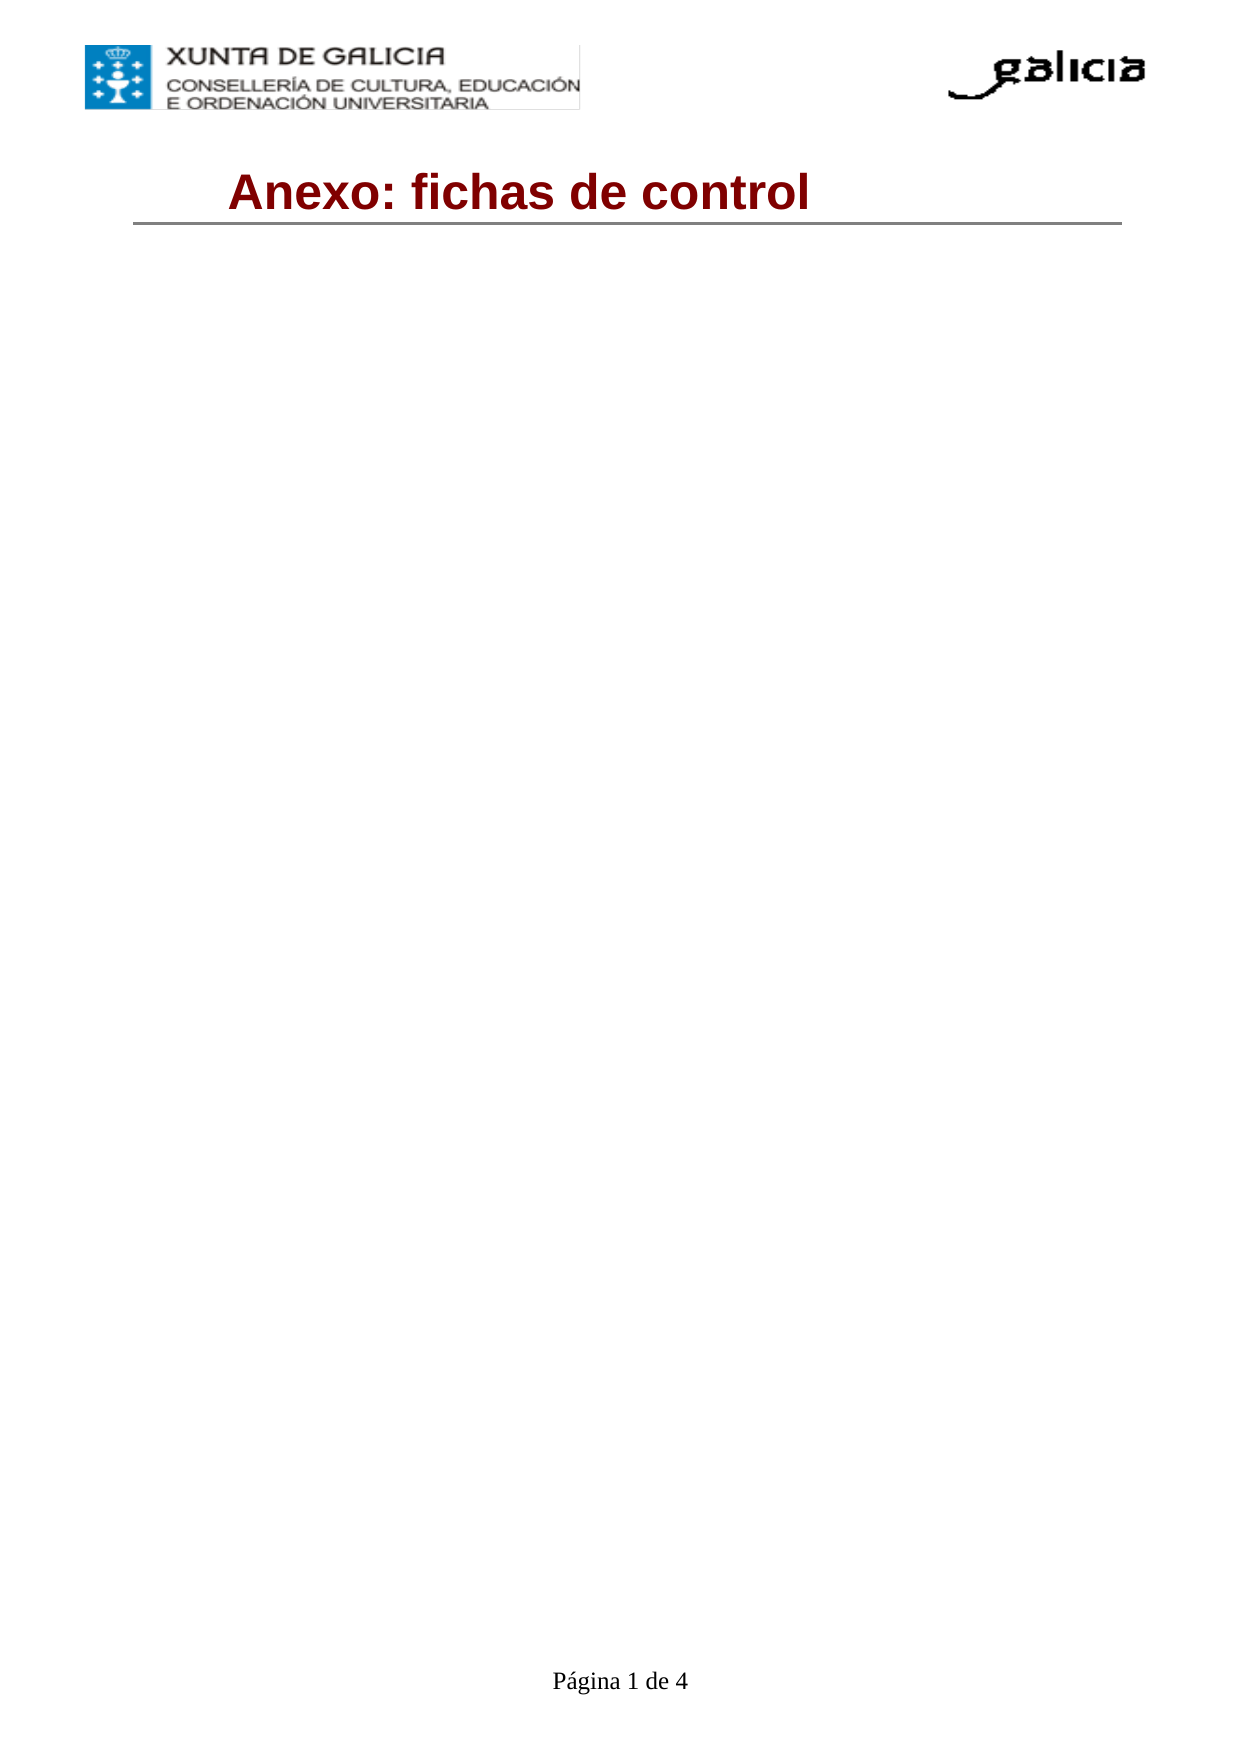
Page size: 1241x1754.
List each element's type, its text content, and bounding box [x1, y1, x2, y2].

picture [947, 50, 1147, 101]
picture [84, 45, 582, 111]
picture [93, 62, 104, 69]
picture [93, 91, 104, 98]
picture [132, 91, 143, 98]
subtitle Anexo: fichas de control [133, 162, 1122, 222]
picture [132, 76, 143, 83]
picture [132, 62, 143, 69]
picture [106, 62, 130, 103]
picture [106, 47, 130, 59]
picture [93, 76, 104, 84]
